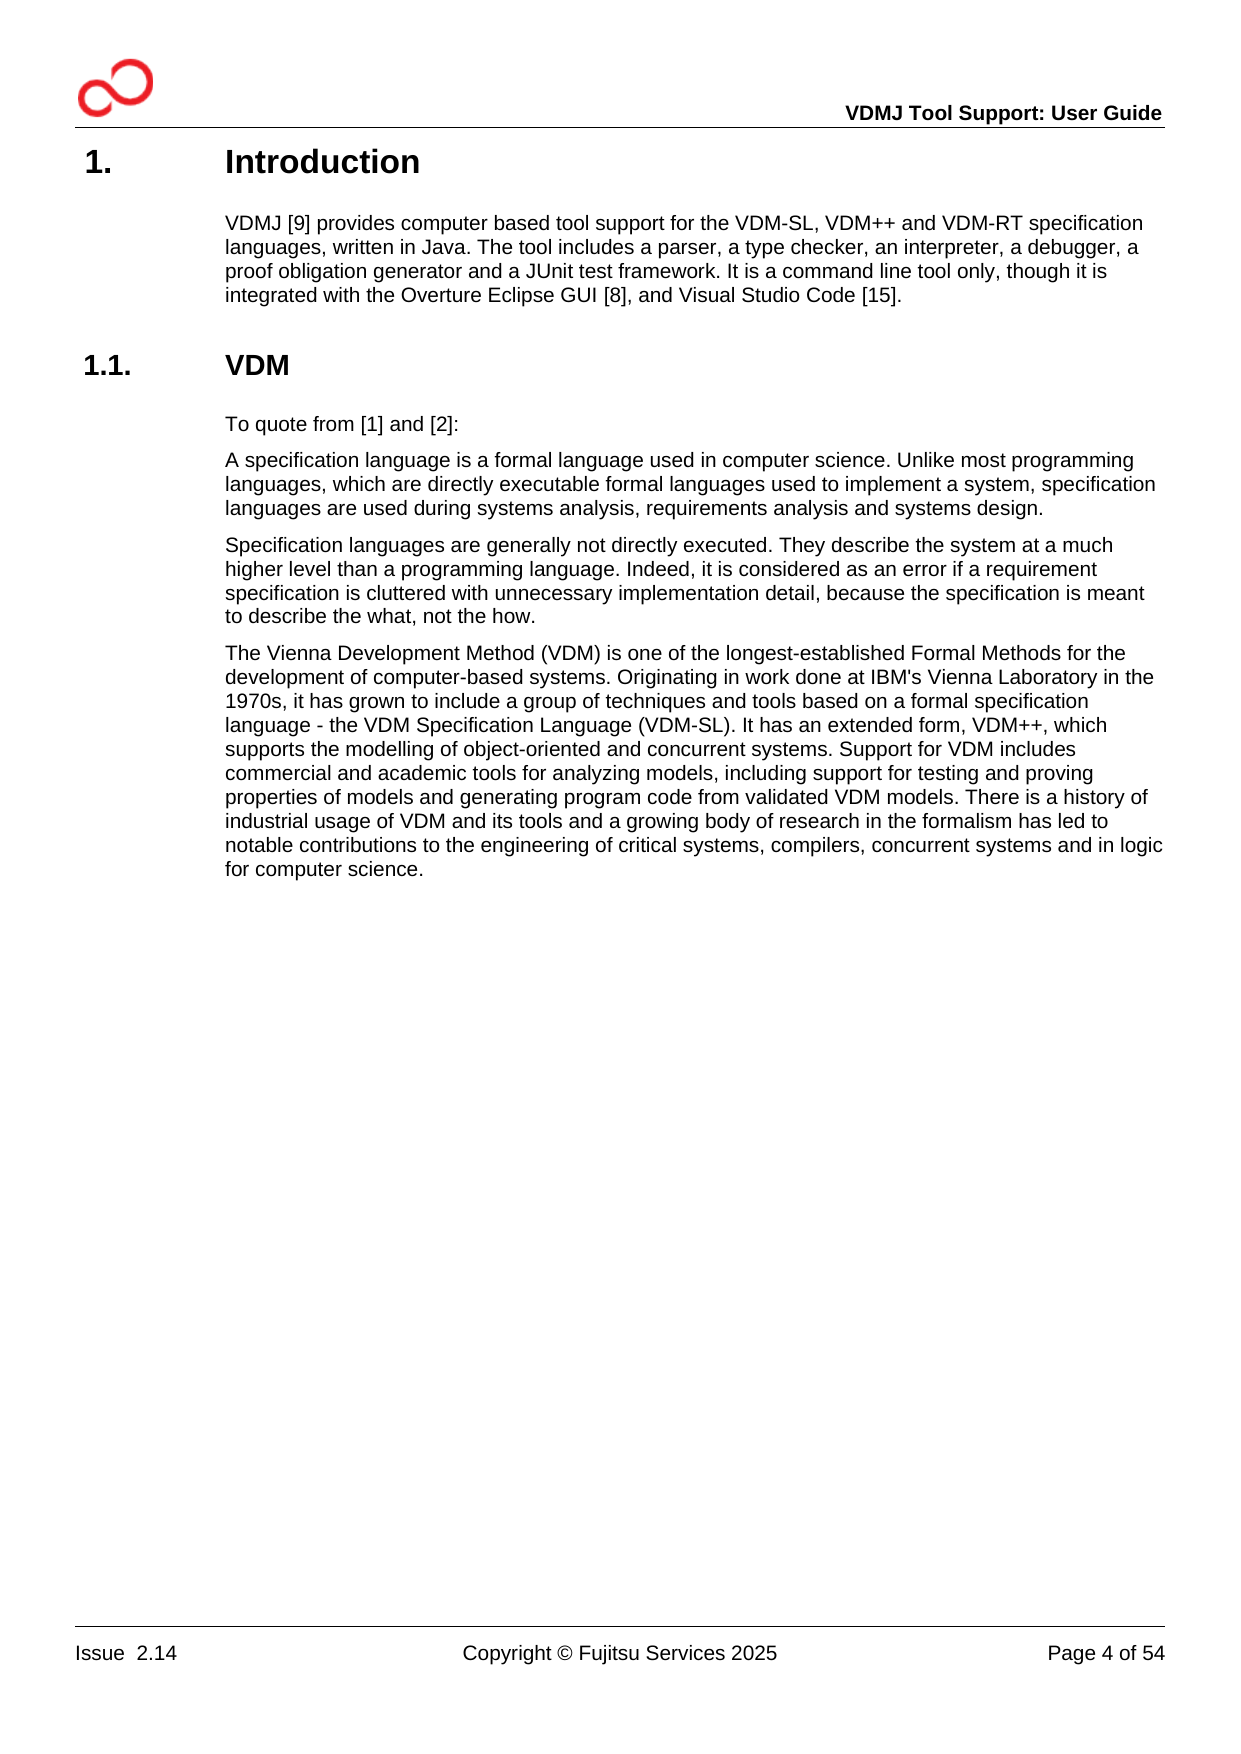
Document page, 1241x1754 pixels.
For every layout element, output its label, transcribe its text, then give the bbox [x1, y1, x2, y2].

text VDMJ [9] provides computer based tool support for the VDM-SL, VDM++ and VDM-RT specification languages, written in Java. The tool includes a parser, a type checker, an interpreter, a debugger, a proof obligation generator and a JUnit test framework. It is a command line tool only, though it is integrated with the Overture Eclipse GUI [8], and Visual Studio Code [15]. [225, 211, 1165, 307]
text A specification language is a formal language used in computer science. Unlike most programming languages, which are directly executable formal languages used to implement a system, specification languages are used during systems analysis, requirements analysis and systems design. [225, 448, 1165, 520]
text The Vienna Development Method (VDM) is one of the longest-established Formal Methods for the development of computer-based systems. Originating in work done at IBM's Vienna Laboratory in the 1970s, it has grown to include a group of techniques and tools based on a formal specification language - the VDM Specification Language (VDM-SL). It has an extended form, VDM++, which supports the modelling of object-oriented and concurrent systems. Support for VDM includes commercial and academic tools for analyzing models, including support for testing and proving properties of models and generating program code from validated VDM models. There is a history of industrial usage of VDM and its tools and a growing body of research in the formalism has led to notable contributions to the engineering of critical systems, compilers, concurrent systems and in logic for computer science. [225, 641, 1165, 881]
picture [78, 52, 153, 127]
subtitle Introduction [75, 143, 1165, 181]
text To quote from [1] and [2]: [225, 412, 1165, 436]
subtitle VDM [75, 349, 1165, 382]
text Specification languages are generally not directly executed. They describe the system at a much higher level than a programming language. Indeed, it is considered as an error if a requirement specification is cluttered with unnecessary implementation detail, because the specification is meant to describe the what, not the how. [225, 533, 1165, 629]
